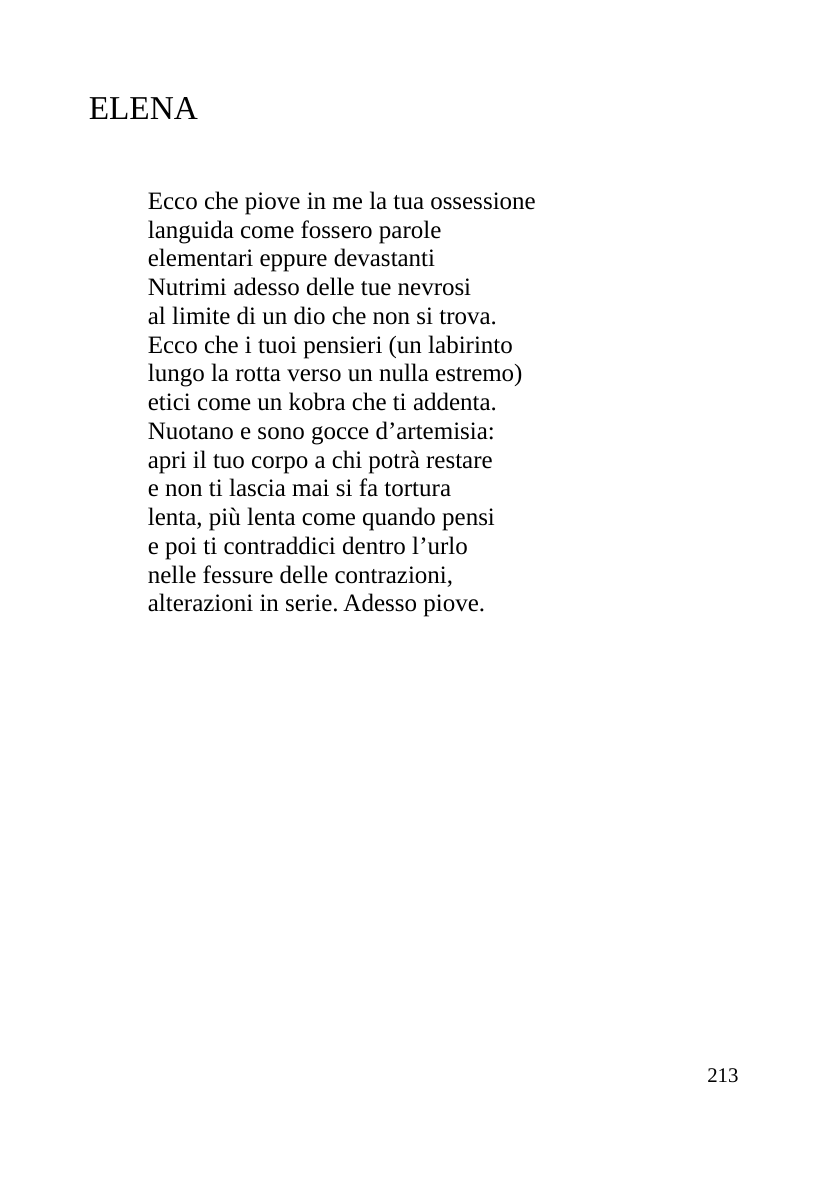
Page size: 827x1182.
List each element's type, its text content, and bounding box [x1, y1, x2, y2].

text etici come un kobra che ti addenta. [148, 387, 738, 416]
text Nuotano e sono gocce d’artemisia: [148, 416, 738, 445]
text nelle fessure delle contrazioni, [148, 560, 738, 588]
text ELENA [88, 88, 738, 127]
text Ecco che piove in me la tua ossessione [148, 186, 738, 215]
text languida come fossero parole [148, 215, 738, 243]
text apri il tuo corpo a chi potrà restare [148, 445, 738, 473]
text lungo la rotta verso un nulla estremo) [148, 358, 738, 387]
text lenta, più lenta come quando pensi [148, 502, 738, 531]
text alterazioni in serie. Adesso piove. [148, 588, 738, 617]
text e poi ti contraddici dentro l’urlo [148, 531, 738, 560]
text Ecco che i tuoi pensieri (un labirinto [148, 330, 738, 358]
text al limite di un dio che non si trova. [148, 301, 738, 330]
text elementari eppure devastanti [148, 243, 738, 272]
text e non ti lascia mai si fa tortura [148, 473, 738, 502]
text Nutrimi adesso delle tue nevrosi [148, 272, 738, 301]
